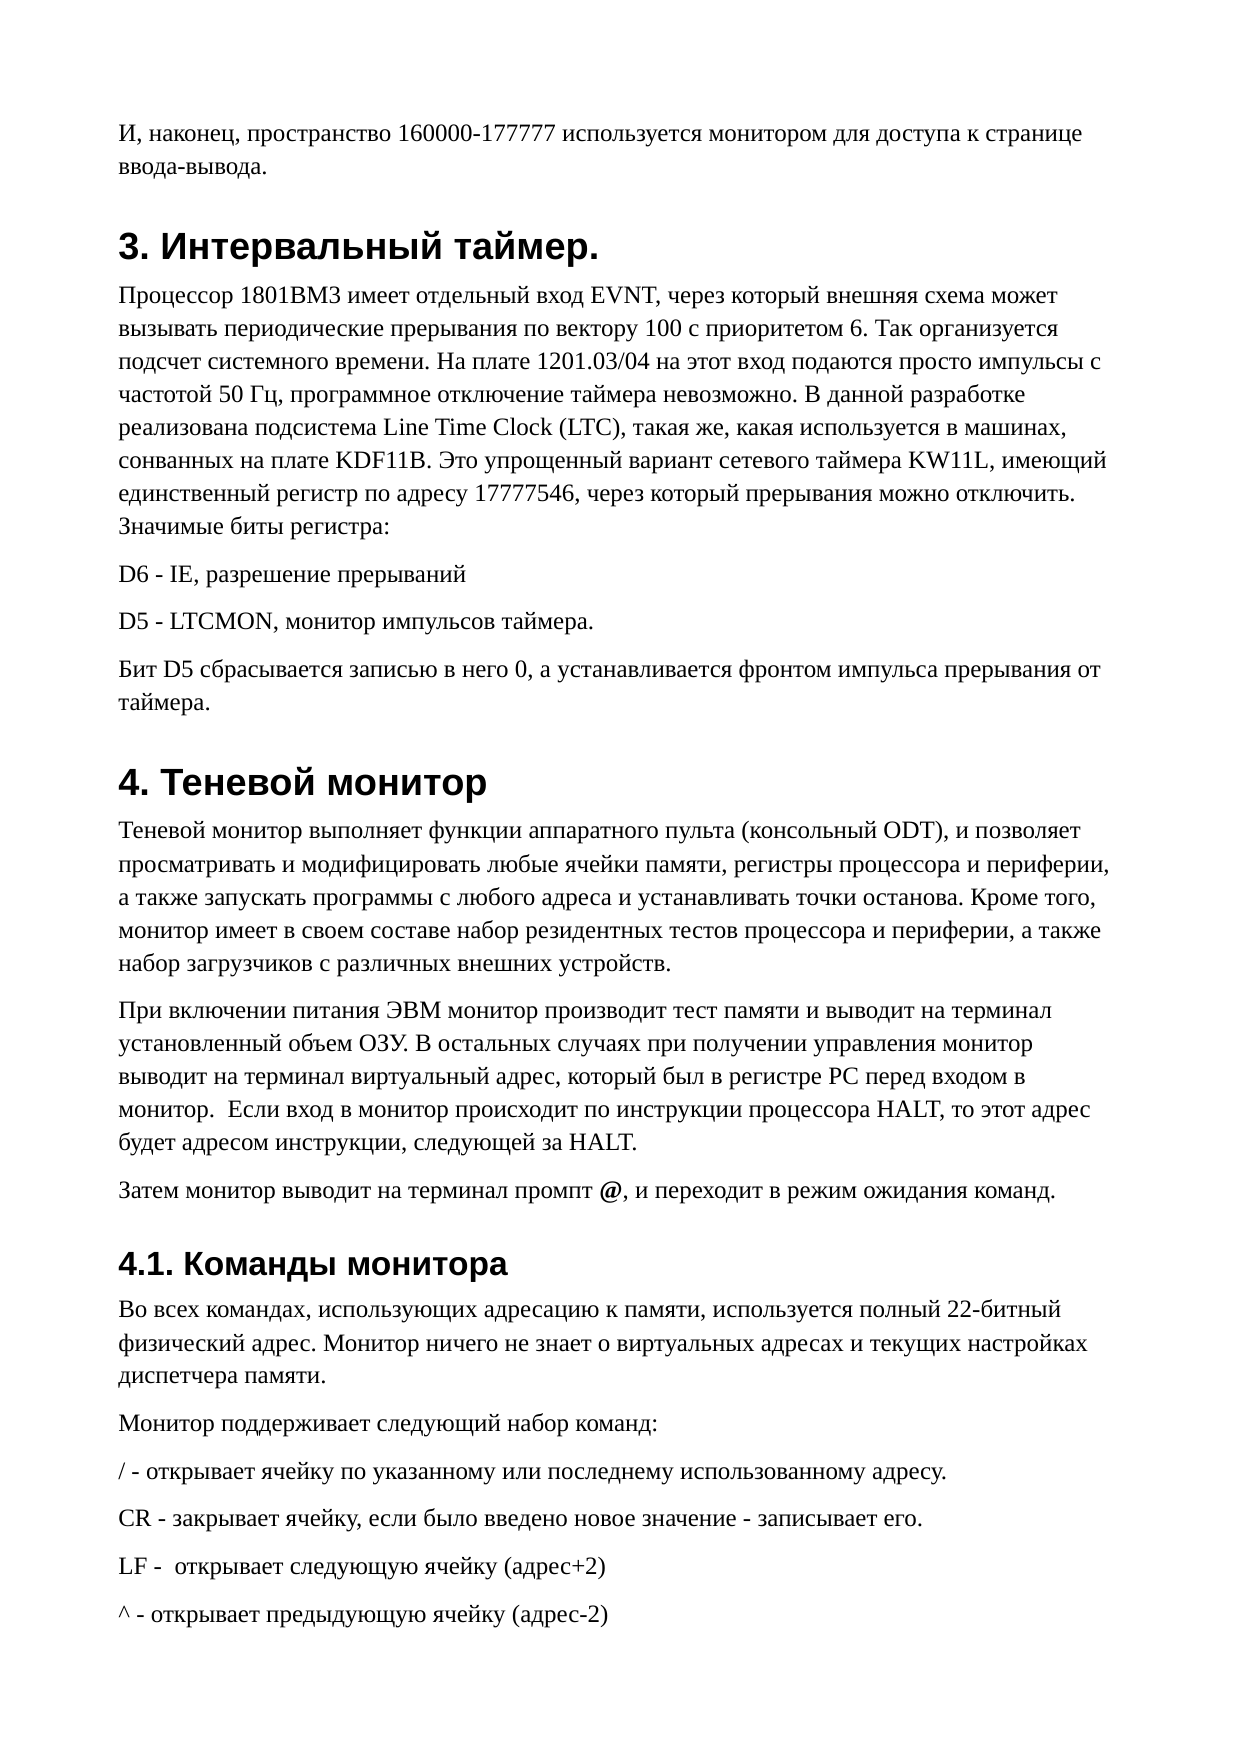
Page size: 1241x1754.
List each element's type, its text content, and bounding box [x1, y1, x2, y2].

text D6 - IE, разрешение прерываний [118, 559, 1122, 587]
text CR - закрывает ячейку, если было введено новое значение - записывает его. [118, 1503, 1122, 1532]
text Затем монитор выводит на терминал промпт @, и переходит в режим ожидания команд. [118, 1175, 1122, 1204]
text ^ - открывает предыдующую ячейку (адрес-2) [118, 1599, 1122, 1627]
subtitle 4. Теневой монитор [118, 759, 1122, 803]
text Теневой монитор выполняет функции аппаратного пульта (консольный ODT), и позволяет просматривать и модифицировать любые ячейки памяти, регистры процессора и периферии, а также запускать программы с любого адреса и устанавливать точки останова. Кроме того, монитор имеет в своем составе набор резидентных тестов процессора и периферии, а также набор загрузчиков с различных внешних устройств. [118, 816, 1122, 976]
text LF - открывает следующую ячейку (адрес+2) [118, 1551, 1122, 1580]
text И, наконец, пространство 160000-177777 используется монитором для доступа к странице ввода-вывода. [118, 118, 1122, 180]
text Бит D5 сбрасывается записью в него 0, а устанавливается фронтом импульса прерывания от таймера. [118, 654, 1122, 716]
text / - открывает ячейку по указанному или последнему использованному адресу. [118, 1456, 1122, 1484]
text Процессор 1801ВМ3 имеет отдельный вход EVNT, через который внешняя схема может вызывать периодические прерывания по вектору 100 с приоритетом 6. Так организуется подсчет системного времени. На плате 1201.03/04 на этот вход подаются просто импульсы с частотой 50 Гц, программное отключение таймера невозможно. В данной разработке реализована подсистема Line Time Clock (LTC), такая же, какая используется в машинах, сонванных на плате KDF11B. Это упрощенный вариант сетевого таймера KW11L, имеющий единственный регистр по адресу 17777546, через который прерывания можно отключить. Значимые биты регистра: [118, 280, 1122, 540]
subtitle 4.1. Команды монитора [118, 1243, 1122, 1282]
text Монитор поддерживает следующий набор команд: [118, 1408, 1122, 1437]
text D5 - LTCMON, монитор импульсов таймера. [118, 606, 1122, 635]
subtitle 3. Интервальный таймер. [118, 224, 1122, 267]
text При включении питания ЭВМ монитор производит тест памяти и выводит на терминал установленный объем ОЗУ. В остальных случаях при получении управления монитор выводит на терминал виртуальный адрес, который был в регистре РС перед входом в монитор. Если вход в монитор происходит по инструкции процессора HALT, то этот адрес будет адресом инструкции, следующей за HALT. [118, 995, 1122, 1156]
text Во всех командах, использующих адресацию к памяти, используется полный 22-битный физический адрес. Монитор ничего не знает о виртуальных адресах и текущих настройках диспетчера памяти. [118, 1294, 1122, 1389]
